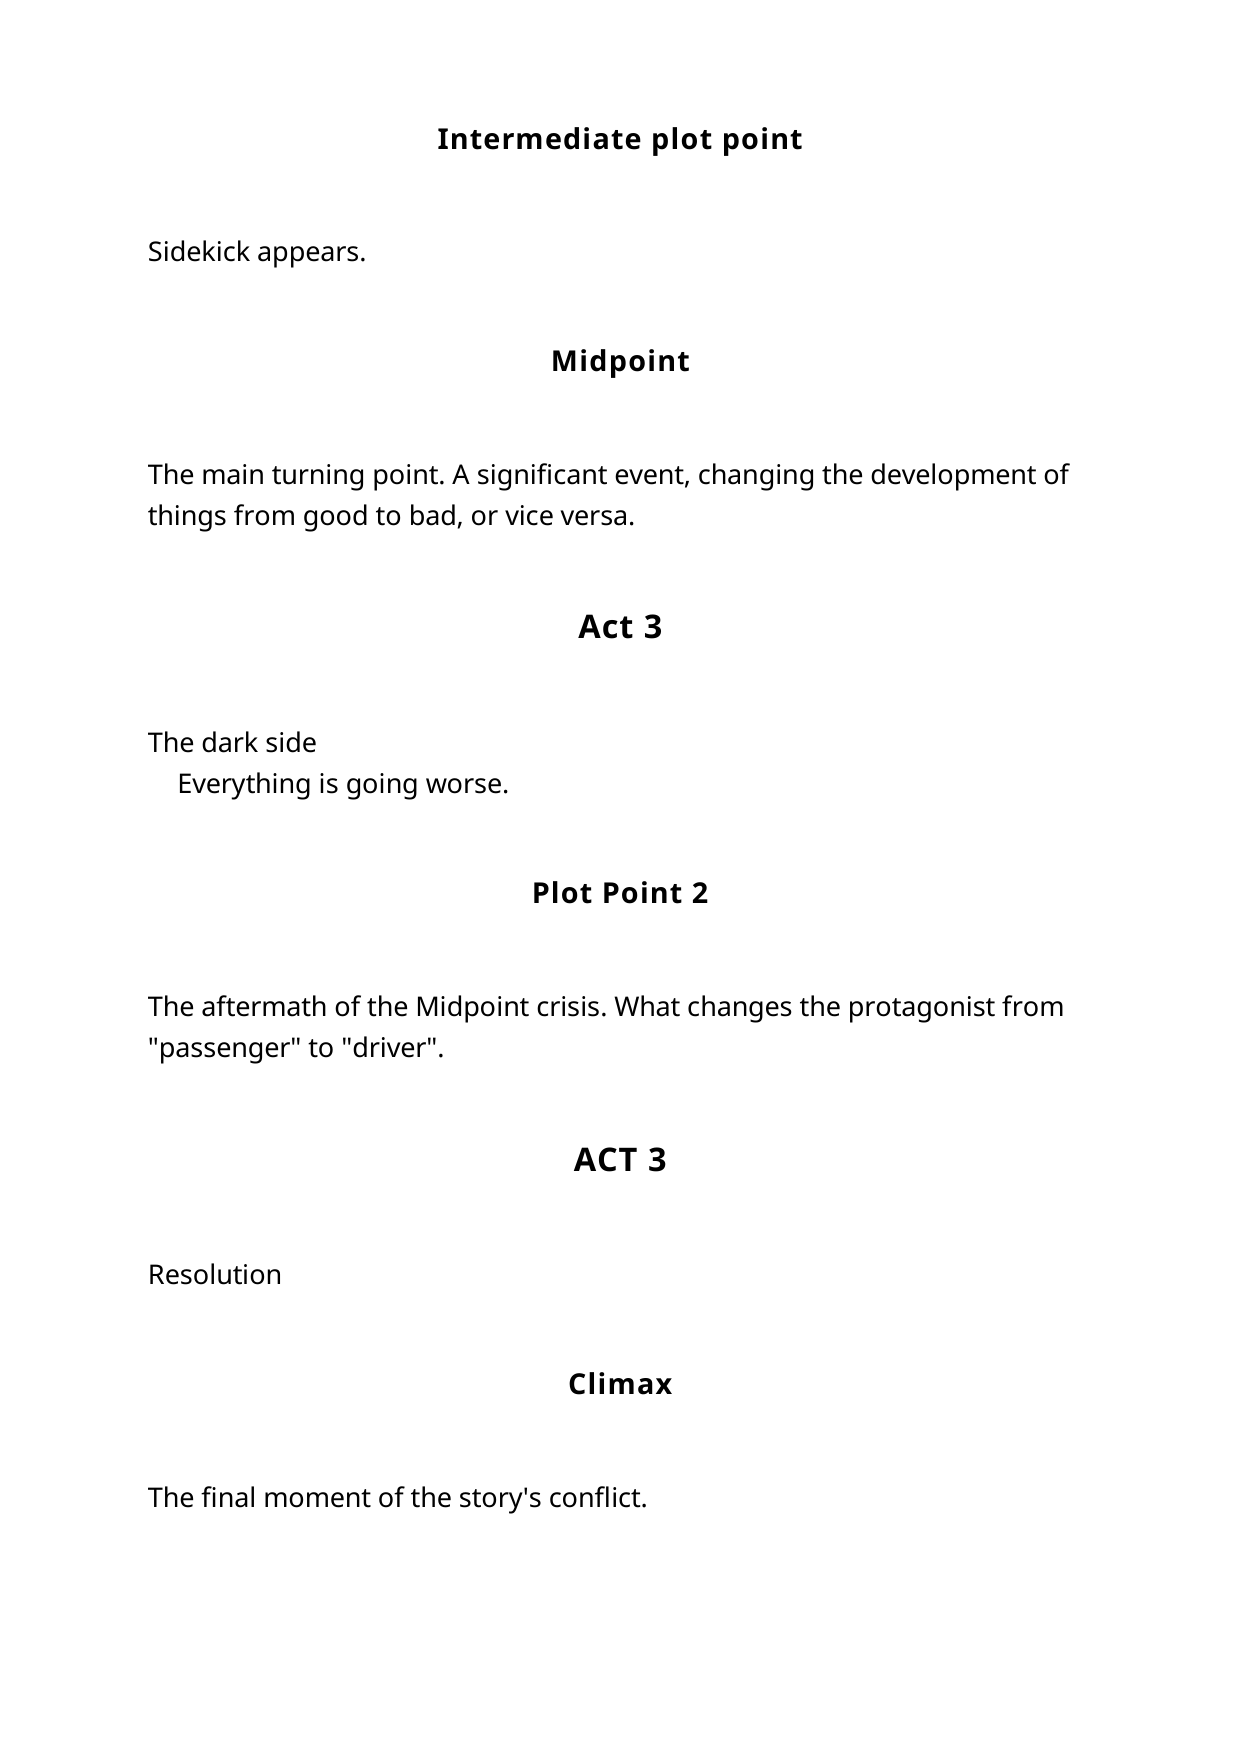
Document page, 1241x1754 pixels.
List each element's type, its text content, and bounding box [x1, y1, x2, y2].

text Resolution [148, 1251, 1093, 1293]
subtitle Intermediate plot point [148, 118, 1093, 158]
subtitle Plot Point 2 [148, 873, 1093, 912]
text The main turning point. A significant event, changing the development of things from good to bad, or vice versa. [148, 451, 1093, 534]
subtitle ACT 3 [148, 1137, 1093, 1181]
subtitle Act 3 [148, 604, 1093, 648]
text Everything is going worse. [148, 761, 1093, 802]
text Sidekick appears. [148, 228, 1093, 270]
text The dark side [148, 719, 1093, 761]
subtitle Midpoint [148, 341, 1093, 380]
text The final moment of the story's conflict. [148, 1474, 1093, 1515]
text The aftermath of the Midpoint crisis. What changes the protagonist from "passenger" to "driver". [148, 983, 1093, 1066]
subtitle Climax [148, 1364, 1093, 1403]
